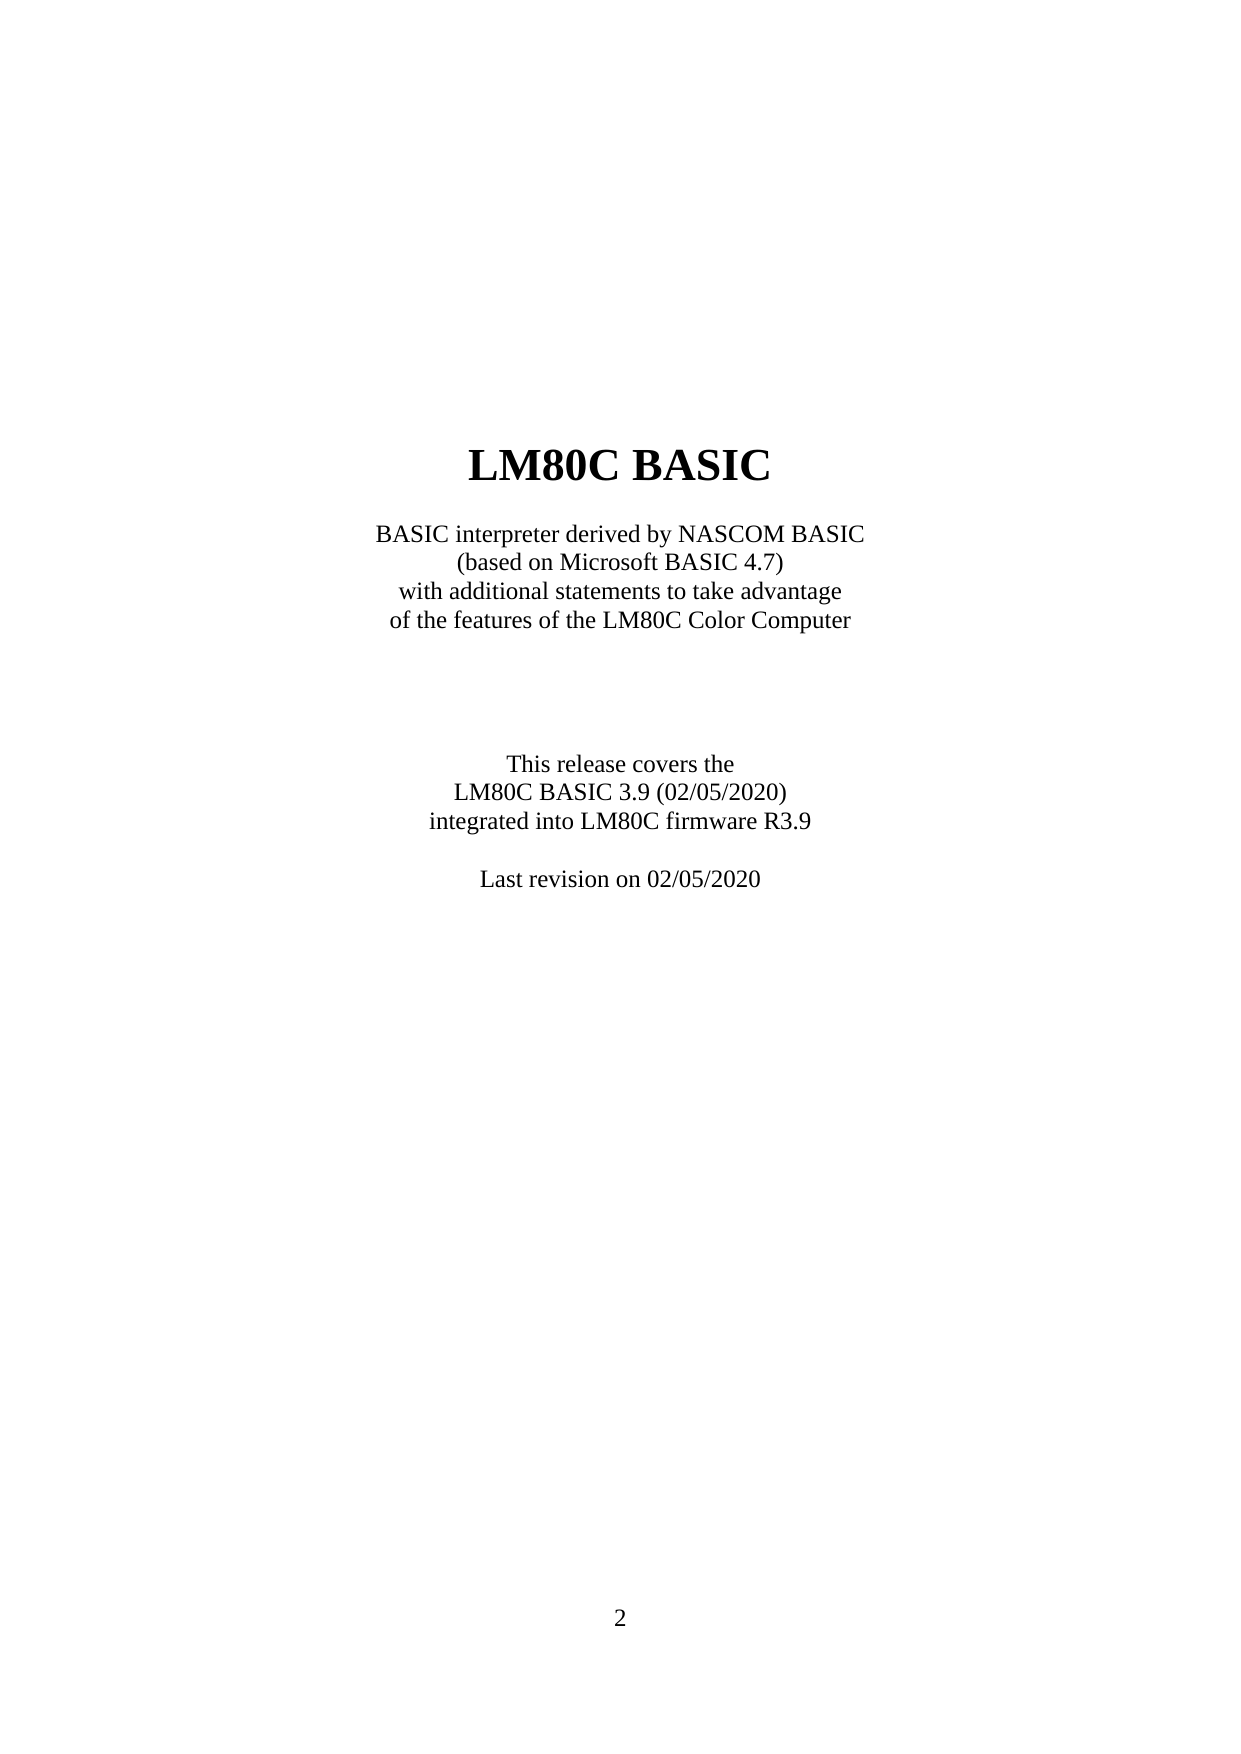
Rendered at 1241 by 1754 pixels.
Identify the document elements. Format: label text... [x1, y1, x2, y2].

text integrated into LM80C firmware R3.9 [121, 806, 1119, 835]
text This release covers the [121, 749, 1119, 777]
text with additional statements to take advantage [121, 576, 1119, 605]
text (based on Microsoft BASIC 4.7) [121, 547, 1119, 576]
text Last revision on 02/05/2020 [121, 864, 1119, 892]
text LM80C BASIC [121, 437, 1119, 490]
text of the features of the LM80C Color Computer [121, 605, 1119, 634]
text BASIC interpreter derived by NASCOM BASIC [121, 519, 1119, 547]
text LM80C BASIC 3.9 (02/05/2020) [121, 777, 1119, 806]
